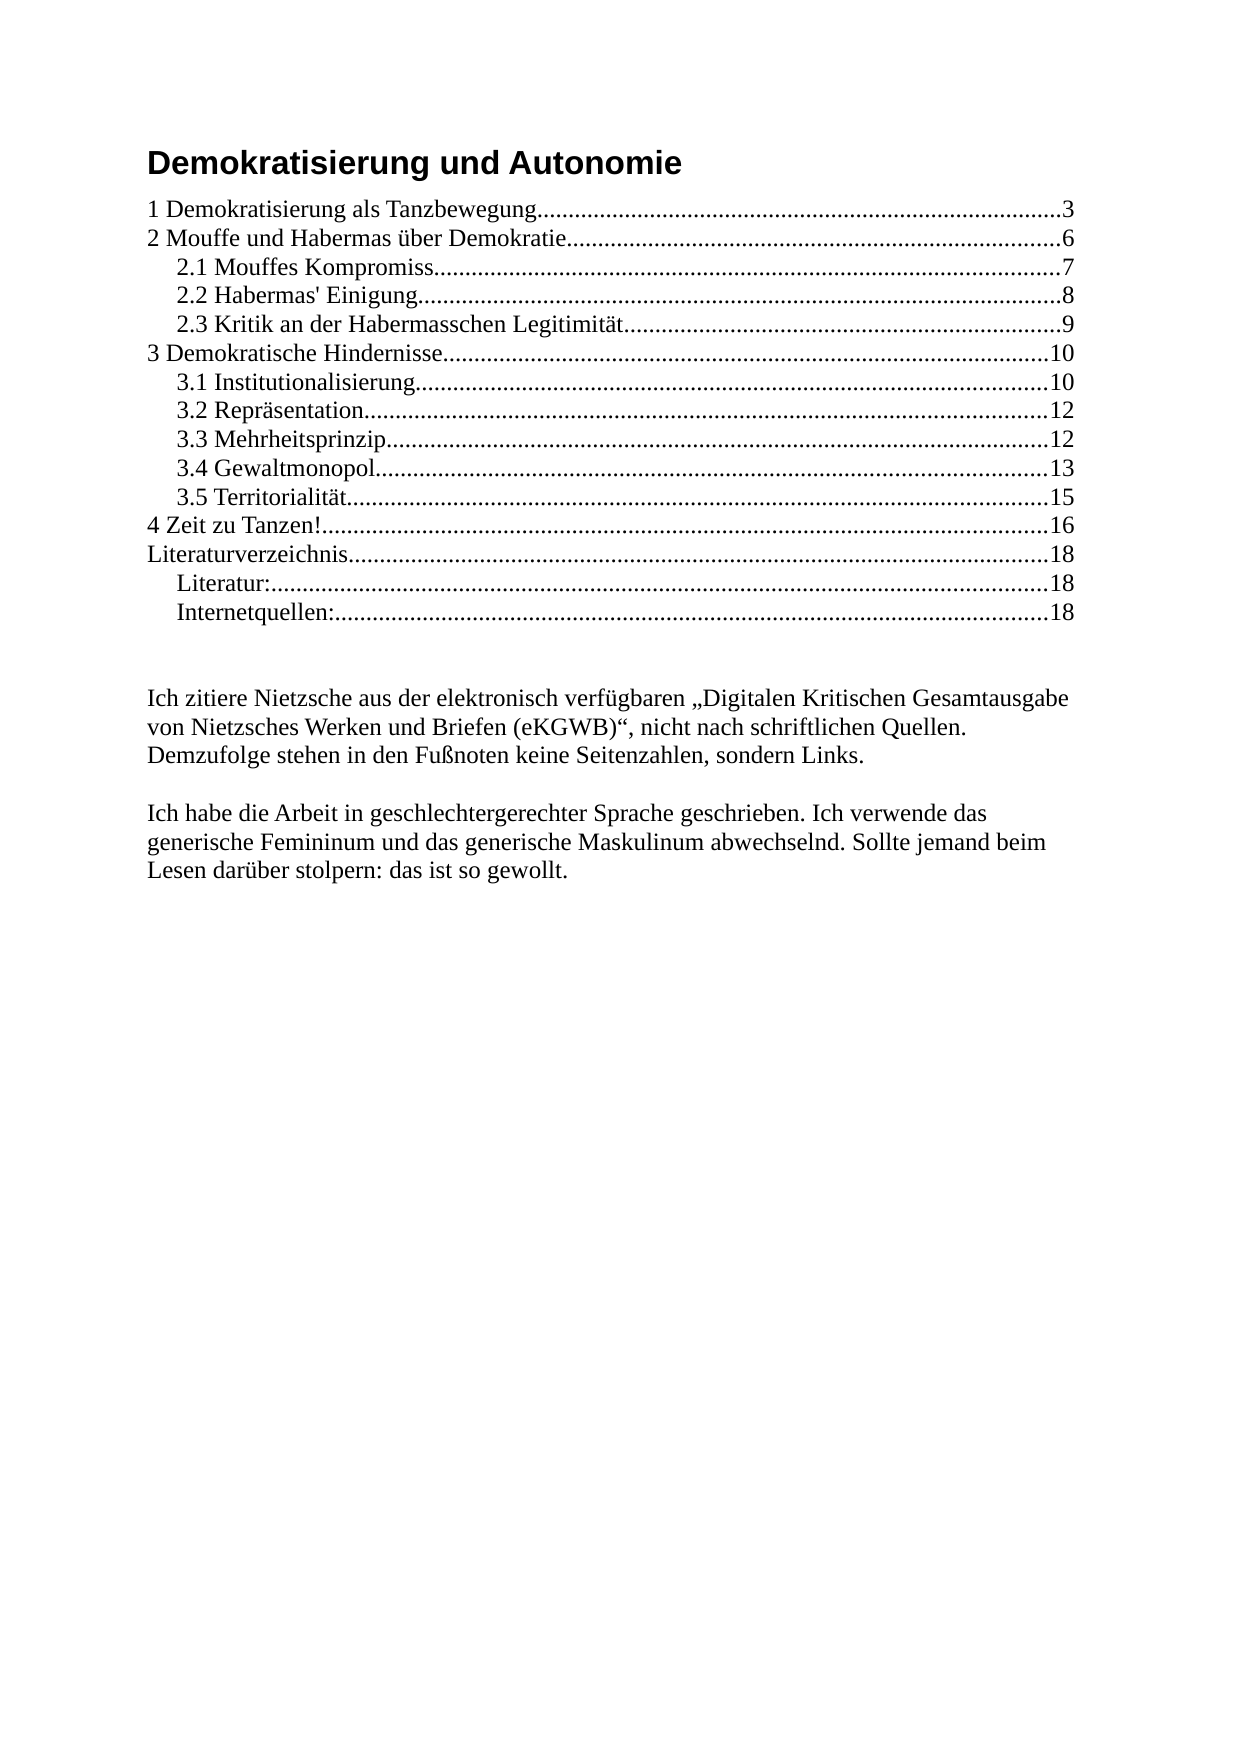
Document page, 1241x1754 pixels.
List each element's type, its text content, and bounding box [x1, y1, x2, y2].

text 3.1 Institutionalisierung 10 [176, 367, 1074, 395]
text Literatur: 18 [176, 568, 1074, 597]
text Internetquellen: 18 [176, 597, 1074, 625]
text 2.1 Mouffes Kompromiss 7 [176, 252, 1074, 280]
text 2.2 Habermas' Einigung 8 [176, 280, 1074, 309]
subtitle Demokratisierung und Autonomie [147, 143, 1074, 182]
text 3.5 Territorialität 15 [176, 482, 1074, 510]
text 4 Zeit zu Tanzen! 16 [147, 510, 1074, 539]
text 3.4 Gewaltmonopol 13 [176, 453, 1074, 482]
text 1 Demokratisierung als Tanzbewegung 3 [147, 194, 1074, 223]
text 2.3 Kritik an der Habermasschen Legitimität 9 [176, 309, 1074, 338]
text Literaturverzeichnis 18 [147, 539, 1074, 568]
text 3.2 Repräsentation 12 [176, 395, 1074, 424]
text 3 Demokratische Hindernisse 10 [147, 338, 1074, 367]
text 3.3 Mehrheitsprinzip 12 [176, 424, 1074, 453]
text Ich zitiere Nietzsche aus der elektronisch verfügbaren „Digitalen Kritischen Gesamtausgabe von Nietzsches Werken und Briefen (eKGWB)“, nicht nach schriftlichen Quellen. Demzufolge stehen in den Fußnoten keine Seitenzahlen, sondern Links. [147, 683, 1074, 769]
text 2 Mouffe und Habermas über Demokratie 6 [147, 223, 1074, 252]
text Ich habe die Arbeit in geschlechtergerechter Sprache geschrieben. Ich verwende das generische Femininum und das generische Maskulinum abwechselnd. Sollte jemand beim Lesen darüber stolpern: das ist so gewollt. [147, 798, 1074, 884]
